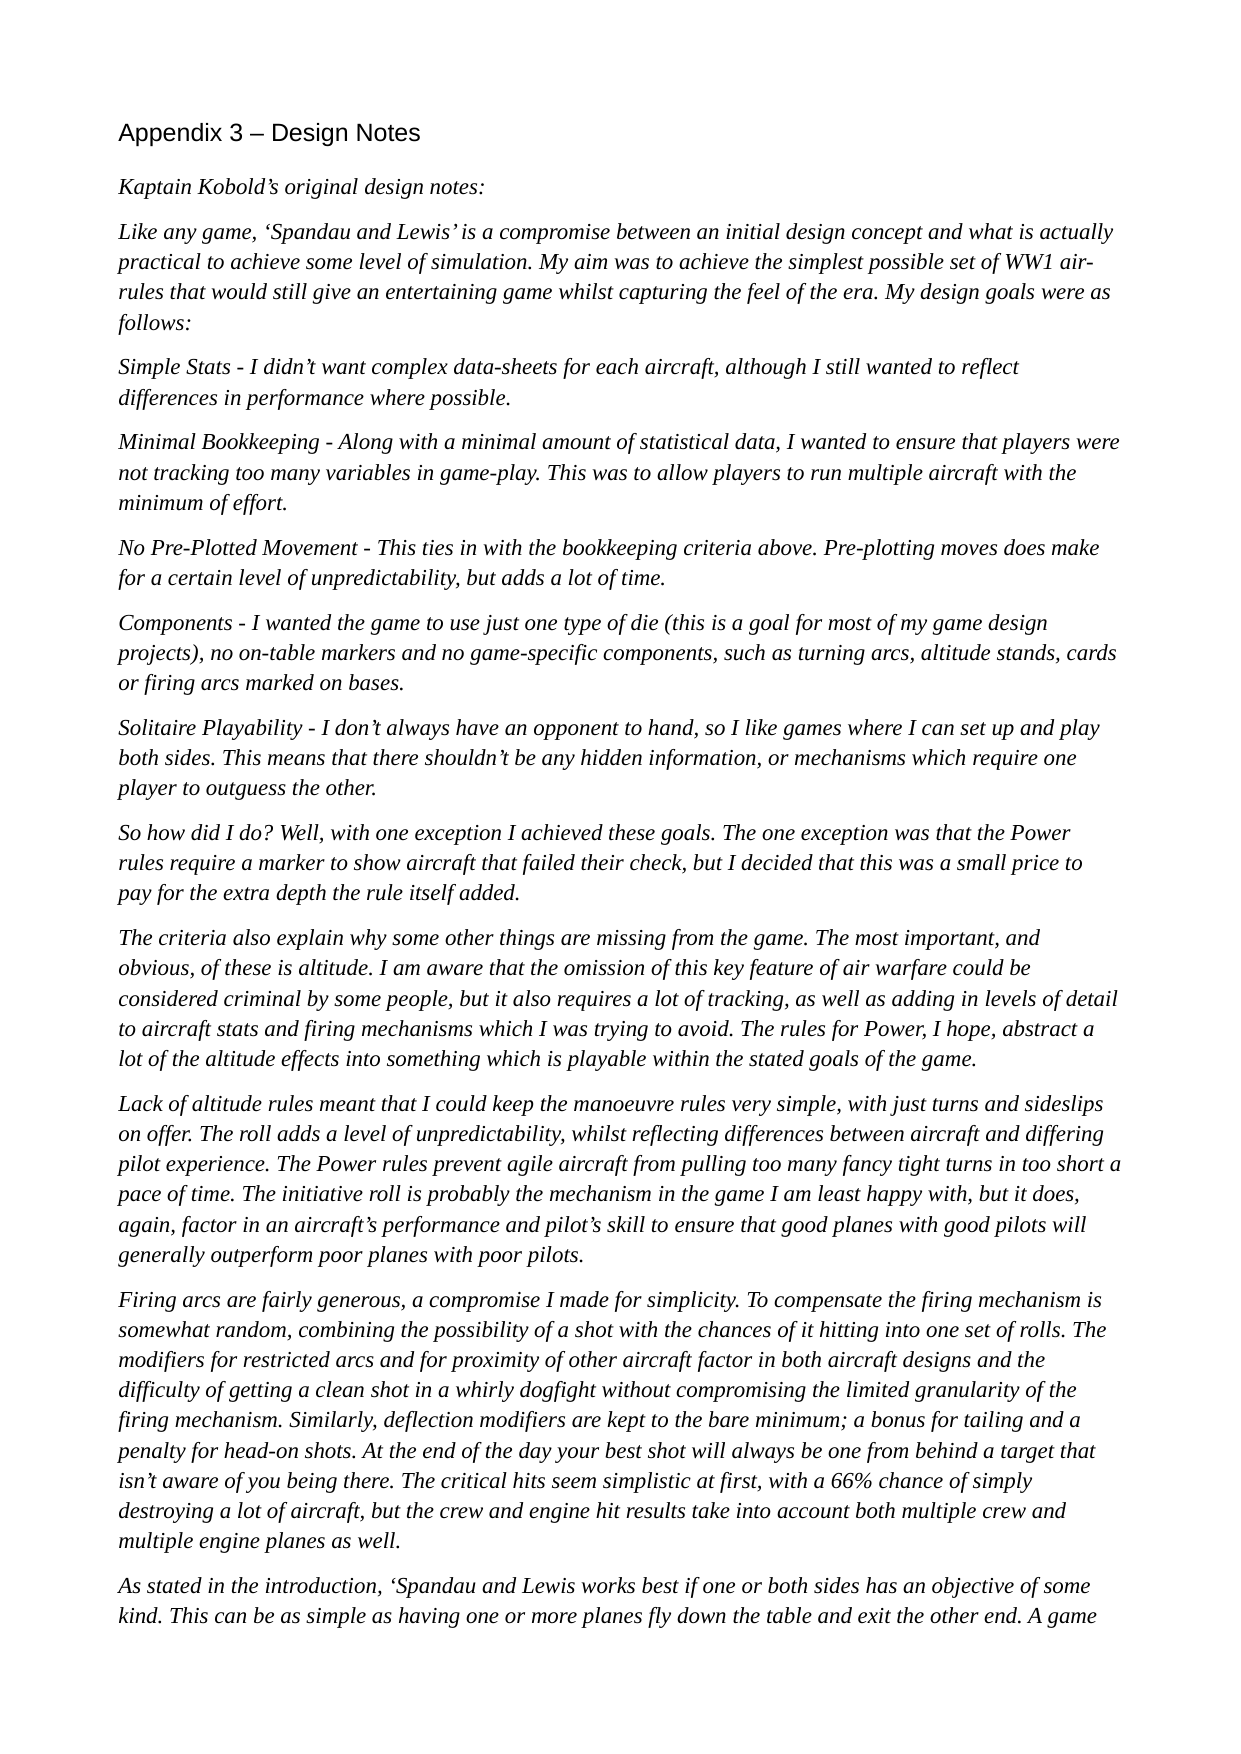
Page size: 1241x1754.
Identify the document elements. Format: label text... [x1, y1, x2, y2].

text Components - I wanted the game to use just one type of die (this is a goal for most of my game design projects), no on-table markers and no game-specific components, such as turning arcs, altitude stands, cards or firing arcs marked on bases. [118, 609, 1122, 695]
text Simple Stats - I didn’t want complex data-sheets for each aircraft, although I still wanted to reflect differences in performance where possible. [118, 353, 1122, 410]
text Minimal Bookkeeping - Along with a minimal amount of statistical data, I wanted to ensure that players were not tracking too many variables in game-play. This was to allow players to run multiple aircraft with the minimum of effort. [118, 428, 1122, 515]
text As stated in the introduction, ‘Spandau and Lewis works best if one or both sides has an objective of some kind. This can be as simple as having one or more planes fly down the table and exit the other end. A game [118, 1572, 1122, 1629]
text Solitaire Playability - I don’t always have an opponent to hand, so I like games where I can set up and play both sides. This means that there shouldn’t be any hidden information, or mechanisms which require one player to outguess the other. [118, 714, 1122, 801]
text Firing arcs are fairly generous, a compromise I made for simplicity. To compensate the firing mechanism is somewhat random, combining the possibility of a shot with the chances of it hitting into one set of rolls. The modifiers for restricted arcs and for proximity of other aircraft factor in both aircraft designs and the difficulty of getting a clean shot in a whirly dogfight without compromising the limited granularity of the firing mechanism. Similarly, deflection modifiers are kept to the bare minimum; a bonus for tailing and a penalty for head-on shots. At the end of the day your best shot will always be one from behind a target that isn’t aware of you being there. The critical hits seem simplistic at first, with a 66% chance of simply destroying a lot of aircraft, but the crew and engine hit results take into account both multiple crew and multiple engine planes as well. [118, 1286, 1122, 1554]
text Like any game, ‘Spandau and Lewis’ is a compromise between an initial design concept and what is actually practical to achieve some level of simulation. My aim was to achieve the simplest possible set of WW1 air-rules that would still give an entertaining game whilst capturing the feel of the era. My design goals were as follows: [118, 218, 1122, 335]
text Kaptain Kobold’s original design notes: [118, 173, 1122, 199]
text The criteria also explain why some other things are missing from the game. The most important, and obvious, of these is altitude. I am aware that the omission of this key feature of air warfare could be considered criminal by some people, but it also requires a lot of tracking, as well as adding in levels of detail to aircraft stats and firing mechanisms which I was trying to avoid. The rules for Power, I hope, abstract a lot of the altitude effects into something which is playable within the stated goals of the game. [118, 924, 1122, 1071]
text So how did I do? Well, with one exception I achieved these goals. The one exception was that the Power rules require a marker to show aircraft that failed their check, but I decided that this was a small price to pay for the extra depth the rule itself added. [118, 819, 1122, 906]
text No Pre-Plotted Movement - This ties in with the bookkeeping criteria above. Pre-plotting moves does make for a certain level of unpredictability, but adds a lot of time. [118, 534, 1122, 590]
text Lack of altitude rules meant that I could keep the manoeuvre rules very simple, with just turns and sideslips on offer. The roll adds a level of unpredictability, whilst reflecting differences between aircraft and differing pilot experience. The Power rules prevent agile aircraft from pulling too many fancy tight turns in too short a pace of time. The initiative roll is probably the mechanism in the game I am least happy with, but it does, again, factor in an aircraft’s performance and pilot’s skill to ensure that good planes with good pilots will generally outperform poor planes with poor pilots. [118, 1090, 1122, 1267]
text Appendix 3 – Design Notes [118, 118, 1122, 147]
